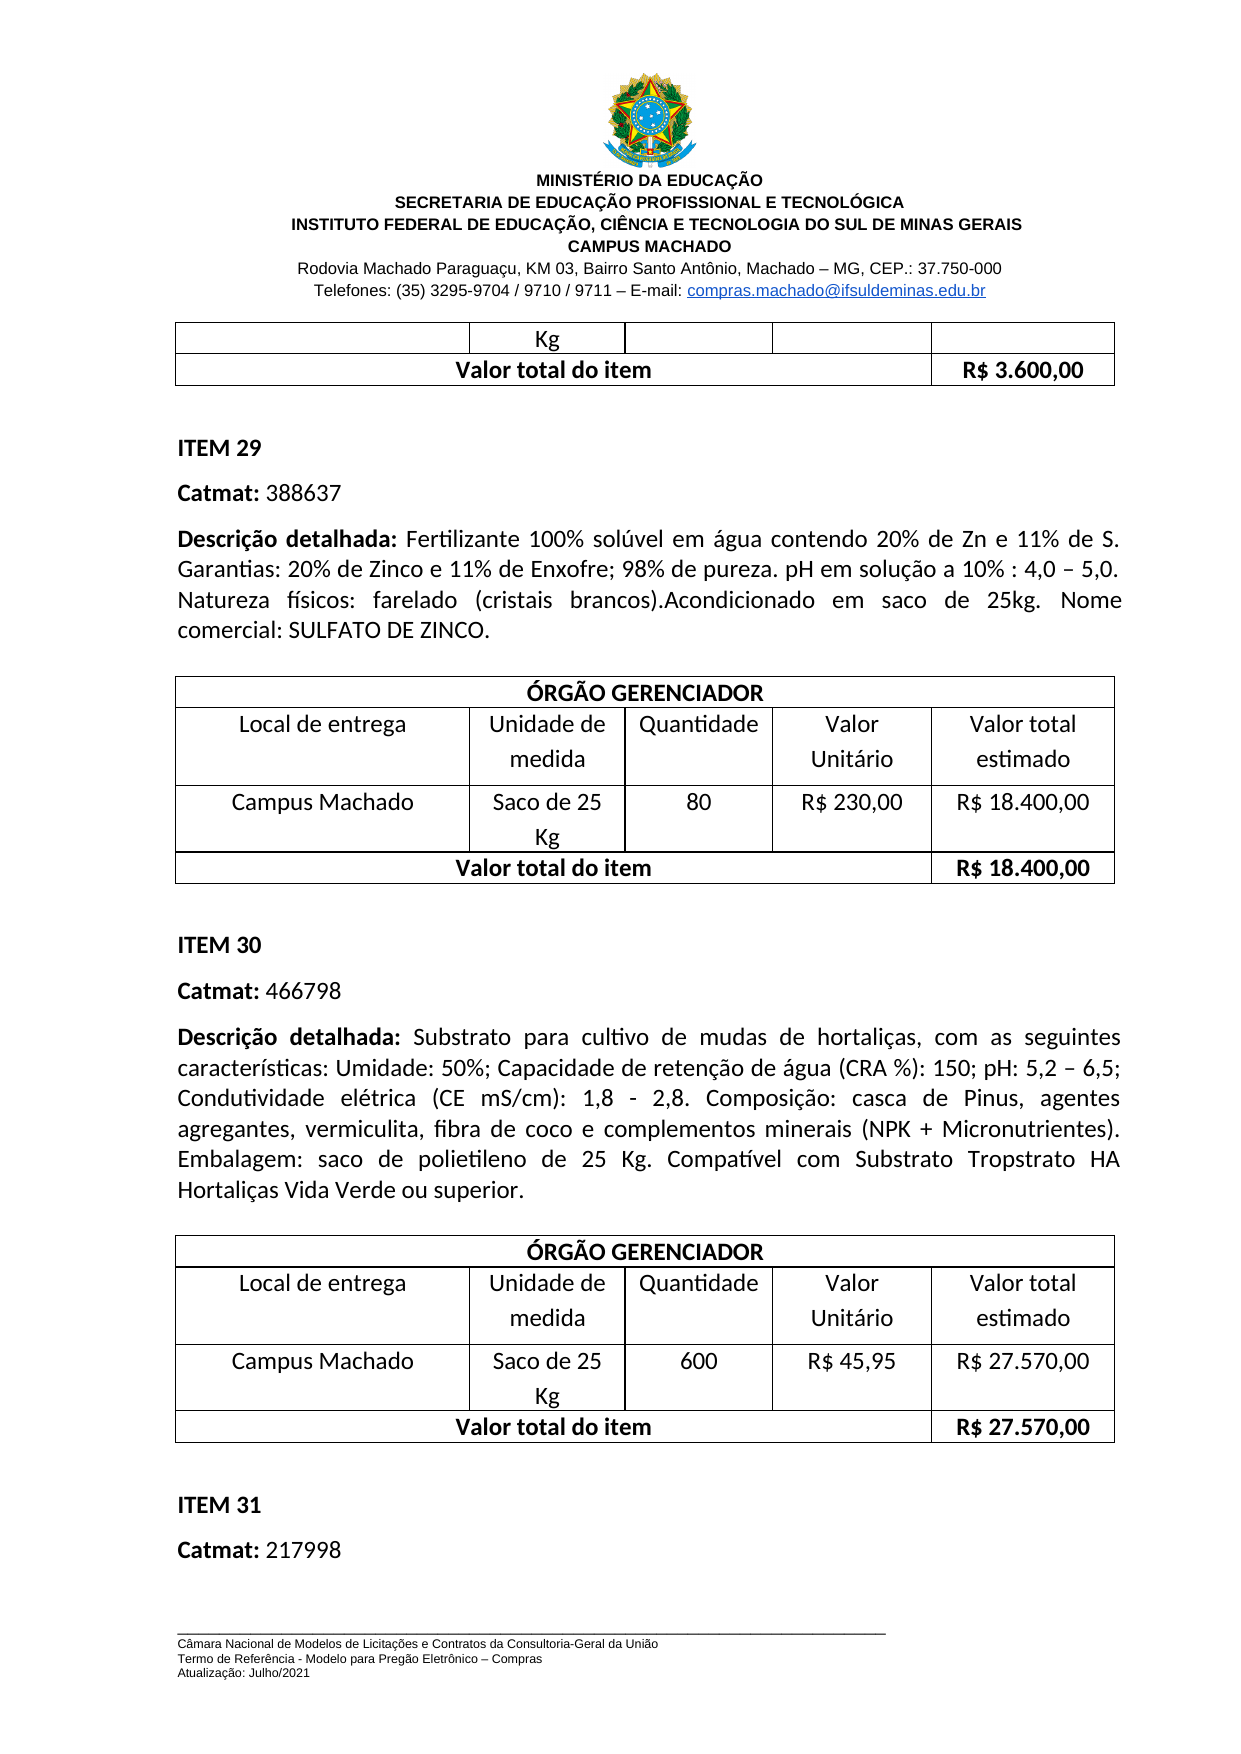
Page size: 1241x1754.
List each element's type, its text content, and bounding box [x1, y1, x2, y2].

text ITEM 29 [177, 432, 1122, 462]
table_cell [176, 323, 469, 353]
text ITEM 31 [177, 1489, 1122, 1519]
table_cell [626, 323, 772, 353]
table_cell [932, 323, 1114, 353]
table_cell Unidade de medida [470, 1268, 624, 1344]
table_cell 600 [626, 1345, 772, 1410]
picture [669, 149, 680, 155]
table_cell Valor Unitário [773, 1268, 931, 1344]
table_cell Saco de 25 Kg [470, 786, 624, 851]
table_cell Valor total do item [176, 1411, 931, 1442]
table_header ÓRGÃO GERENCIADOR [176, 1236, 1114, 1266]
table_cell R$ 18.400,00 [932, 853, 1114, 883]
table_cell Campus Machado [176, 1345, 469, 1410]
table_cell R$ 27.570,00 [932, 1411, 1114, 1442]
picture [603, 73, 697, 168]
table_cell Valor total do item [176, 354, 931, 385]
text Descrição detalhada: Substrato para cultivo de mudas de hortaliças, com as seguintes características: Umidade: 50%; Capacidade de retenção de água (CRA %): 150; pH: 5,2 – 6,5; Condutividade elétrica (CE mS/cm): 1,8 - 2,8. Composição: casca de Pinus, agentes agregantes, vermiculita, fibra de coco e complementos minerais (NPK + Micronutrientes). Embalagem: saco de polietileno de 25 Kg. Compatível com Substrato Tropstrato HA Hortaliças Vida Verde ou superior. [177, 1021, 1122, 1204]
table_cell Unidade de medida [470, 708, 624, 785]
table_cell R$ 230,00 [773, 786, 931, 851]
table_cell Valor total do item [176, 853, 931, 883]
text Catmat: 217998 [177, 1534, 1122, 1565]
table_cell R$ 3.600,00 [932, 354, 1114, 385]
table_cell Valor total estimado [932, 1268, 1114, 1344]
table_cell Valor Unitário [773, 708, 931, 785]
table_cell 80 [626, 786, 772, 851]
table_cell Saco de 25 Kg [470, 1345, 624, 1410]
table_cell Kg [470, 323, 624, 353]
table_header ÓRGÃO GERENCIADOR [176, 677, 1114, 707]
table_cell Quantidade [626, 1268, 772, 1344]
text Catmat: 466798 [177, 975, 1122, 1006]
table_cell R$ 27.570,00 [932, 1345, 1114, 1410]
table_cell R$ 18.400,00 [932, 786, 1114, 851]
text Catmat: 388637 [177, 477, 1122, 508]
table_cell Campus Machado [176, 786, 469, 851]
table_cell R$ 45,95 [773, 1345, 931, 1410]
table_cell Local de entrega [176, 708, 469, 785]
table_cell Local de entrega [176, 1268, 469, 1344]
table_cell Valor total estimado [932, 708, 1114, 785]
table_cell [773, 323, 931, 353]
text Descrição detalhada: Fertilizante 100% solúvel em água contendo 20% de Zn e 11% de S. Garantias: 20% de Zinco e 11% de Enxofre; 98% de pureza. pH em solução a 10% : 4,0 – 5,0. Natureza físicos: farelado (cristais brancos).Acondicionado em saco de 25kg. Nome comercial: SULFATO DE ZINCO. [177, 523, 1122, 645]
picture [643, 163, 658, 168]
text ITEM 30 [177, 930, 1122, 960]
table_cell Quantidade [626, 708, 772, 785]
